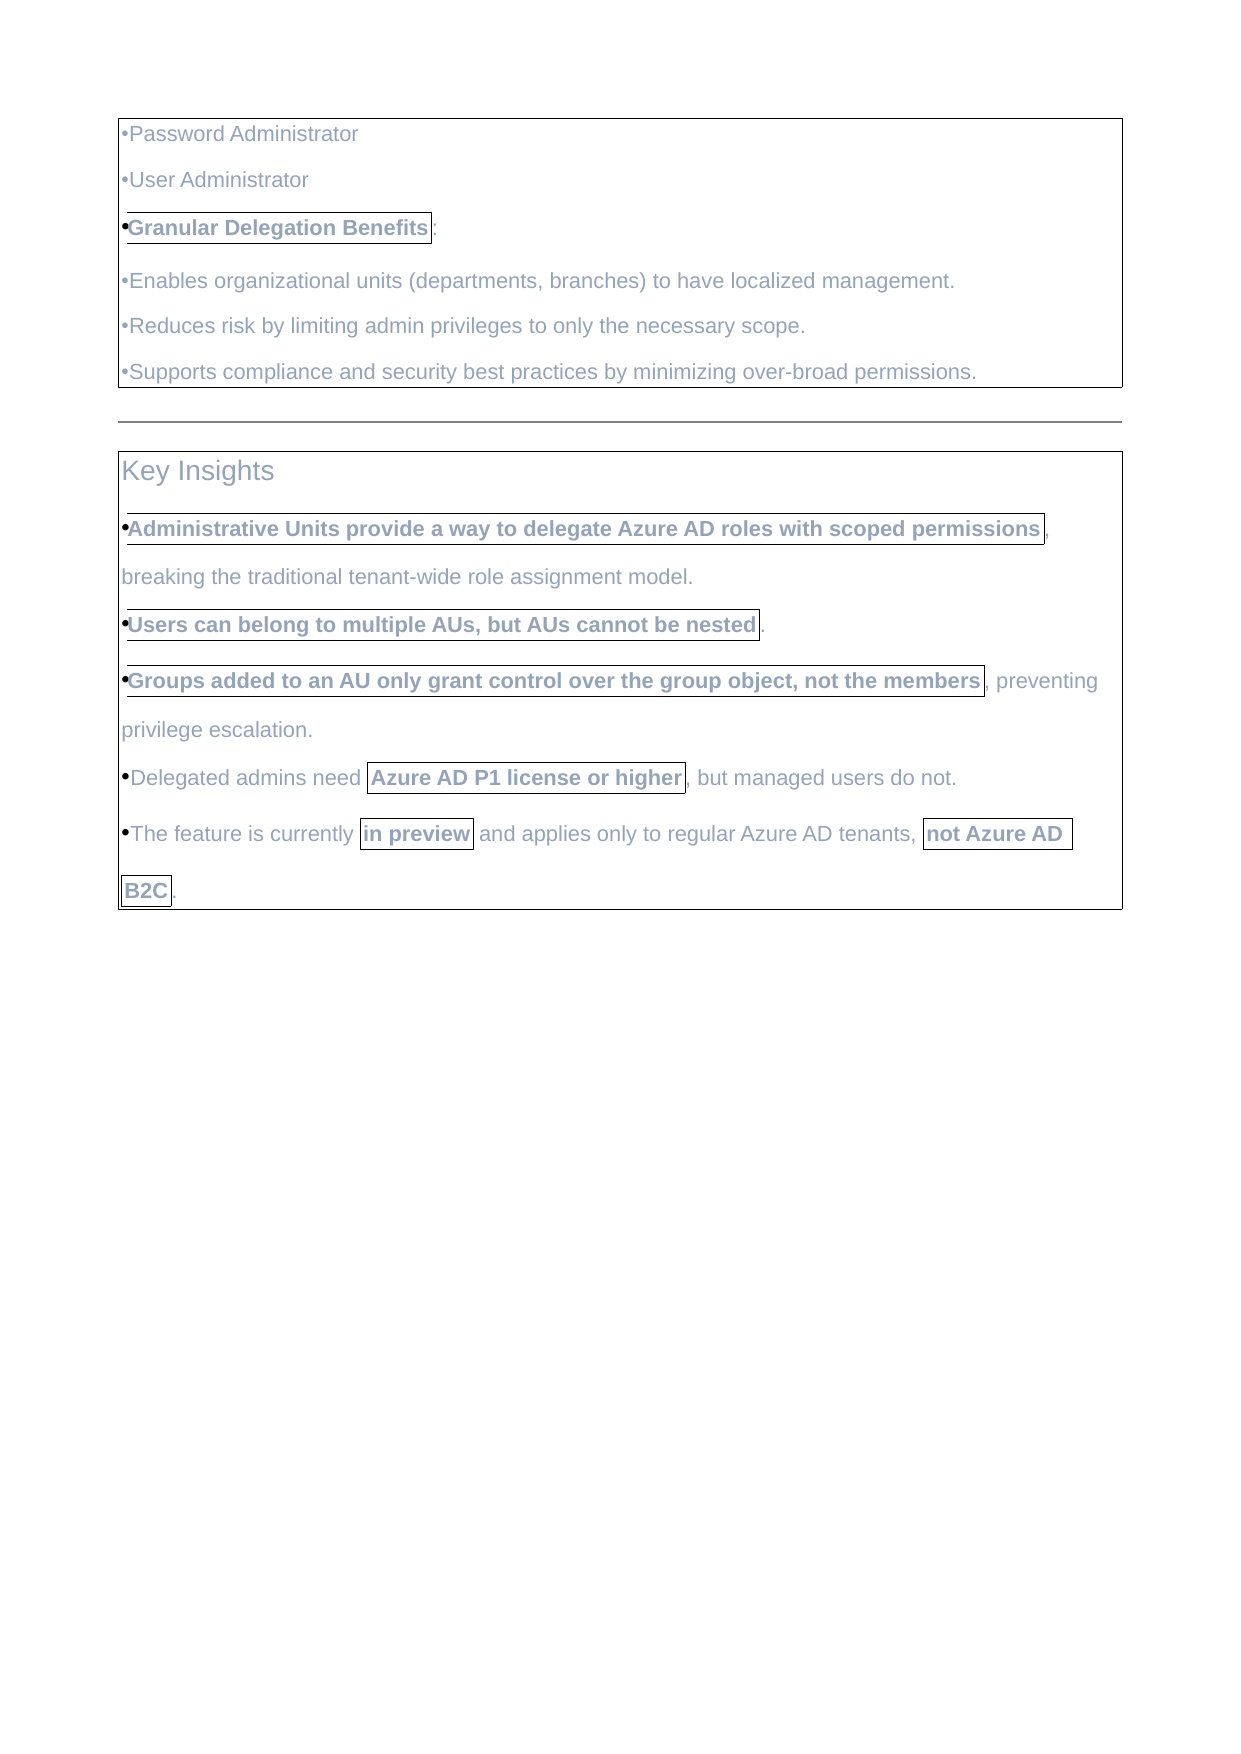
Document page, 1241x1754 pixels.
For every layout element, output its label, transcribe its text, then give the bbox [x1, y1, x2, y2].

list Supports compliance and security best practices by minimizing over-broad permissions. [119, 356, 1122, 387]
list Users can belong to multiple AUs, but AUs cannot be nested. [119, 606, 1122, 640]
list Enables organizational units (departments, branches) to have localized management. [119, 265, 1122, 293]
list Password Administrator [119, 119, 1122, 146]
subtitle Key Insights [119, 452, 1122, 487]
list User Administrator [119, 163, 1122, 192]
list Delegated admins need Azure AD P1 license or higher, but managed users do not. [119, 759, 1122, 793]
list The feature is currently in preview and applies only to regular Azure AD tenants, not Azure AD B2C. [119, 815, 1122, 909]
list Reduces risk by limiting admin privileges to only the necessary scope. [119, 310, 1122, 338]
list Administrative Units provide a way to delegate Azure AD roles with scoped permissions, breaking the traditional tenant-wide role assignment model. [119, 509, 1122, 589]
list Groups added to an AU only grant control over the group object, not the members, preventing privilege escalation. [119, 662, 1122, 742]
list Granular Delegation Benefits: [119, 209, 1122, 243]
